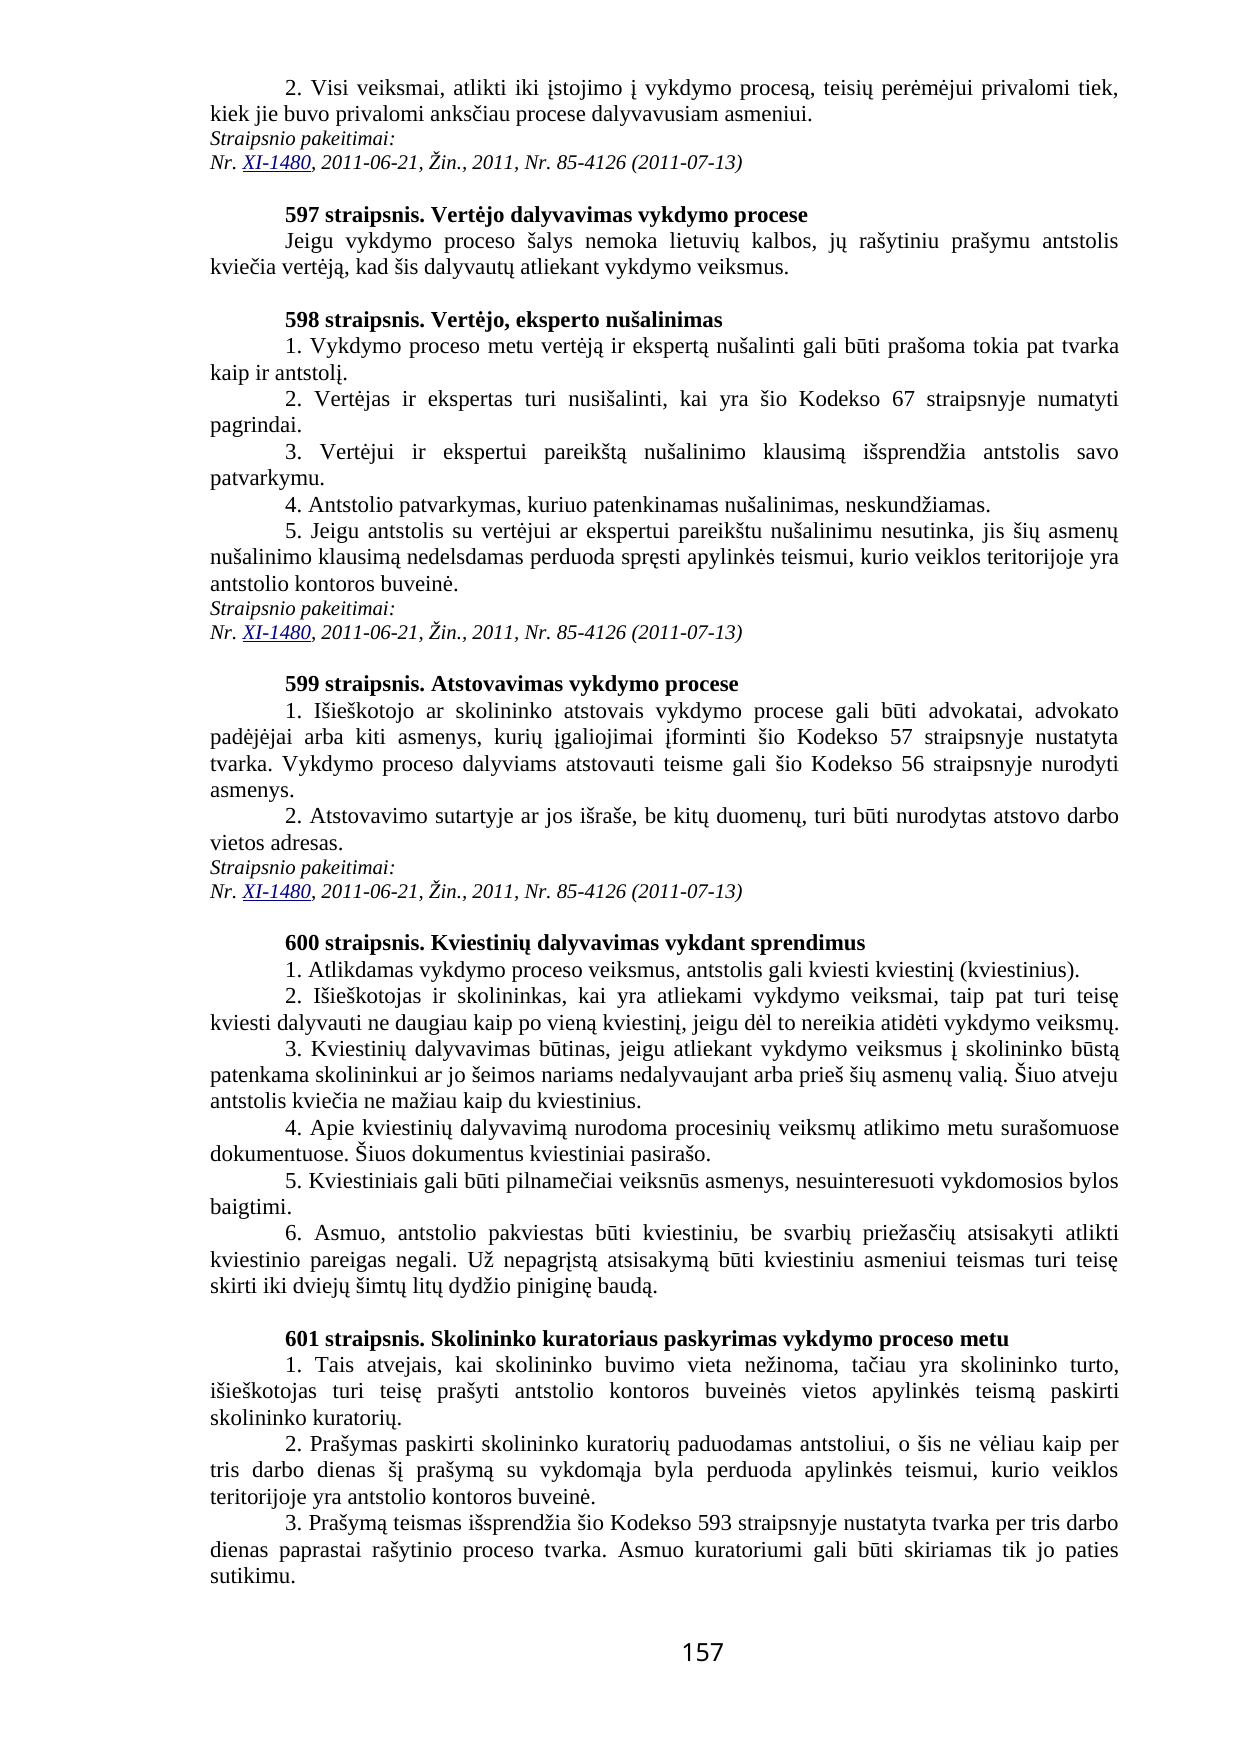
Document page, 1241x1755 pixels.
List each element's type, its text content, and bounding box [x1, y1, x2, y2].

text Nr. XI-1480, 2011-06-21, Žin., 2011, Nr. 85-4126 (2011-07-13) [210, 879, 1120, 903]
text 598 straipsnis. Vertėjo, eksperto nušalinimas [210, 306, 1120, 332]
text 5. Kviestiniais gali būti pilnamečiai veiksnūs asmenys, nesuinteresuoti vykdomosios bylos baigtimi. [210, 1167, 1120, 1219]
text 600 straipsnis. Kviestinių dalyvavimas vykdant sprendimus [210, 929, 1120, 956]
text Jeigu vykdymo proceso šalys nemoka lietuvių kalbos, jų rašytiniu prašymu antstolis kviečia vertėją, kad šis dalyvautų atliekant vykdymo veiksmus. [210, 227, 1120, 280]
text 1. Vykdymo proceso metu vertėją ir ekspertą nušalinti gali būti prašoma tokia pat tvarka kaip ir antstolį. [210, 332, 1120, 385]
text 597 straipsnis. Vertėjo dalyvavimas vykdymo procese [210, 201, 1120, 227]
text 1. Išieškotojo ar skolininko atstovais vykdymo procese gali būti advokatai, advokato padėjėjai arba kiti asmenys, kurių įgaliojimai įforminti šio Kodekso 57 straipsnyje nustatyta tvarka. Vykdymo proceso dalyviams atstovauti teisme gali šio Kodekso 56 straipsnyje nurodyti asmenys. [210, 697, 1120, 802]
text 2. Išieškotojas ir skolininkas, kai yra atliekami vykdymo veiksmai, taip pat turi teisę kviesti dalyvauti ne daugiau kaip po vieną kviestinį, jeigu dėl to nereikia atidėti vykdymo veiksmų. [210, 982, 1120, 1035]
text Nr. XI-1480, 2011-06-21, Žin., 2011, Nr. 85-4126 (2011-07-13) [210, 150, 1120, 174]
text Straipsnio pakeitimai: [210, 596, 1120, 620]
text 3. Prašymą teismas išsprendžia šio Kodekso 593 straipsnyje nustatyta tvarka per tris darbo dienas paprastai rašytinio proceso tvarka. Asmuo kuratoriumi gali būti skiriamas tik jo paties sutikimu. [210, 1509, 1120, 1588]
text 4. Antstolio patvarkymas, kuriuo patenkinamas nušalinimas, neskundžiamas. [210, 491, 1120, 517]
text 2. Prašymas paskirti skolininko kuratorių paduodamas antstoliui, o šis ne vėliau kaip per tris darbo dienas šį prašymą su vykdomąja byla perduoda apylinkės teismui, kurio veiklos teritorijoje yra antstolio kontoros buveinė. [210, 1430, 1120, 1509]
text Straipsnio pakeitimai: [210, 126, 1120, 150]
text Straipsnio pakeitimai: [210, 855, 1120, 879]
text 2. Vertėjas ir ekspertas turi nusišalinti, kai yra šio Kodekso 67 straipsnyje numatyti pagrindai. [210, 385, 1120, 438]
text Nr. XI-1480, 2011-06-21, Žin., 2011, Nr. 85-4126 (2011-07-13) [210, 620, 1120, 644]
text 2. Atstovavimo sutartyje ar jos išraše, be kitų duomenų, turi būti nurodytas atstovo darbo vietos adresas. [210, 802, 1120, 855]
text 601 straipsnis. Skolininko kuratoriaus paskyrimas vykdymo proceso metu [210, 1325, 1120, 1351]
text 6. Asmuo, antstolio pakviestas būti kviestiniu, be svarbių priežasčių atsisakyti atlikti kviestinio pareigas negali. Už nepagrįstą atsisakymą būti kviestiniu asmeniui teismas turi teisę skirti iki dviejų šimtų litų dydžio piniginę baudą. [210, 1219, 1120, 1298]
text 3. Vertėjui ir ekspertui pareikštą nušalinimo klausimą išsprendžia antstolis savo patvarkymu. [210, 438, 1120, 491]
text 1. Atlikdamas vykdymo proceso veiksmus, antstolis gali kviesti kviestinį (kviestinius). [210, 956, 1120, 982]
text 2. Visi veiksmai, atlikti iki įstojimo į vykdymo procesą, teisių perėmėjui privalomi tiek, kiek jie buvo privalomi anksčiau procese dalyvavusiam asmeniui. [210, 73, 1120, 126]
text 3. Kviestinių dalyvavimas būtinas, jeigu atliekant vykdymo veiksmus į skolininko būstą patenkama skolininkui ar jo šeimos nariams nedalyvaujant arba prieš šių asmenų valią. Šiuo atveju antstolis kviečia ne mažiau kaip du kviestinius. [210, 1035, 1120, 1114]
text 1. Tais atvejais, kai skolininko buvimo vieta nežinoma, tačiau yra skolininko turto, išieškotojas turi teisę prašyti antstolio kontoros buveinės vietos apylinkės teismą paskirti skolininko kuratorių. [210, 1351, 1120, 1430]
text 4. Apie kviestinių dalyvavimą nurodoma procesinių veiksmų atlikimo metu surašomuose dokumentuose. Šiuos dokumentus kviestiniai pasirašo. [210, 1114, 1120, 1167]
text 599 straipsnis. Atstovavimas vykdymo procese [210, 671, 1120, 697]
text 5. Jeigu antstolis su vertėjui ar ekspertui pareikštu nušalinimu nesutinka, jis šių asmenų nušalinimo klausimą nedelsdamas perduoda spręsti apylinkės teismui, kurio veiklos teritorijoje yra antstolio kontoros buveinė. [210, 517, 1120, 596]
